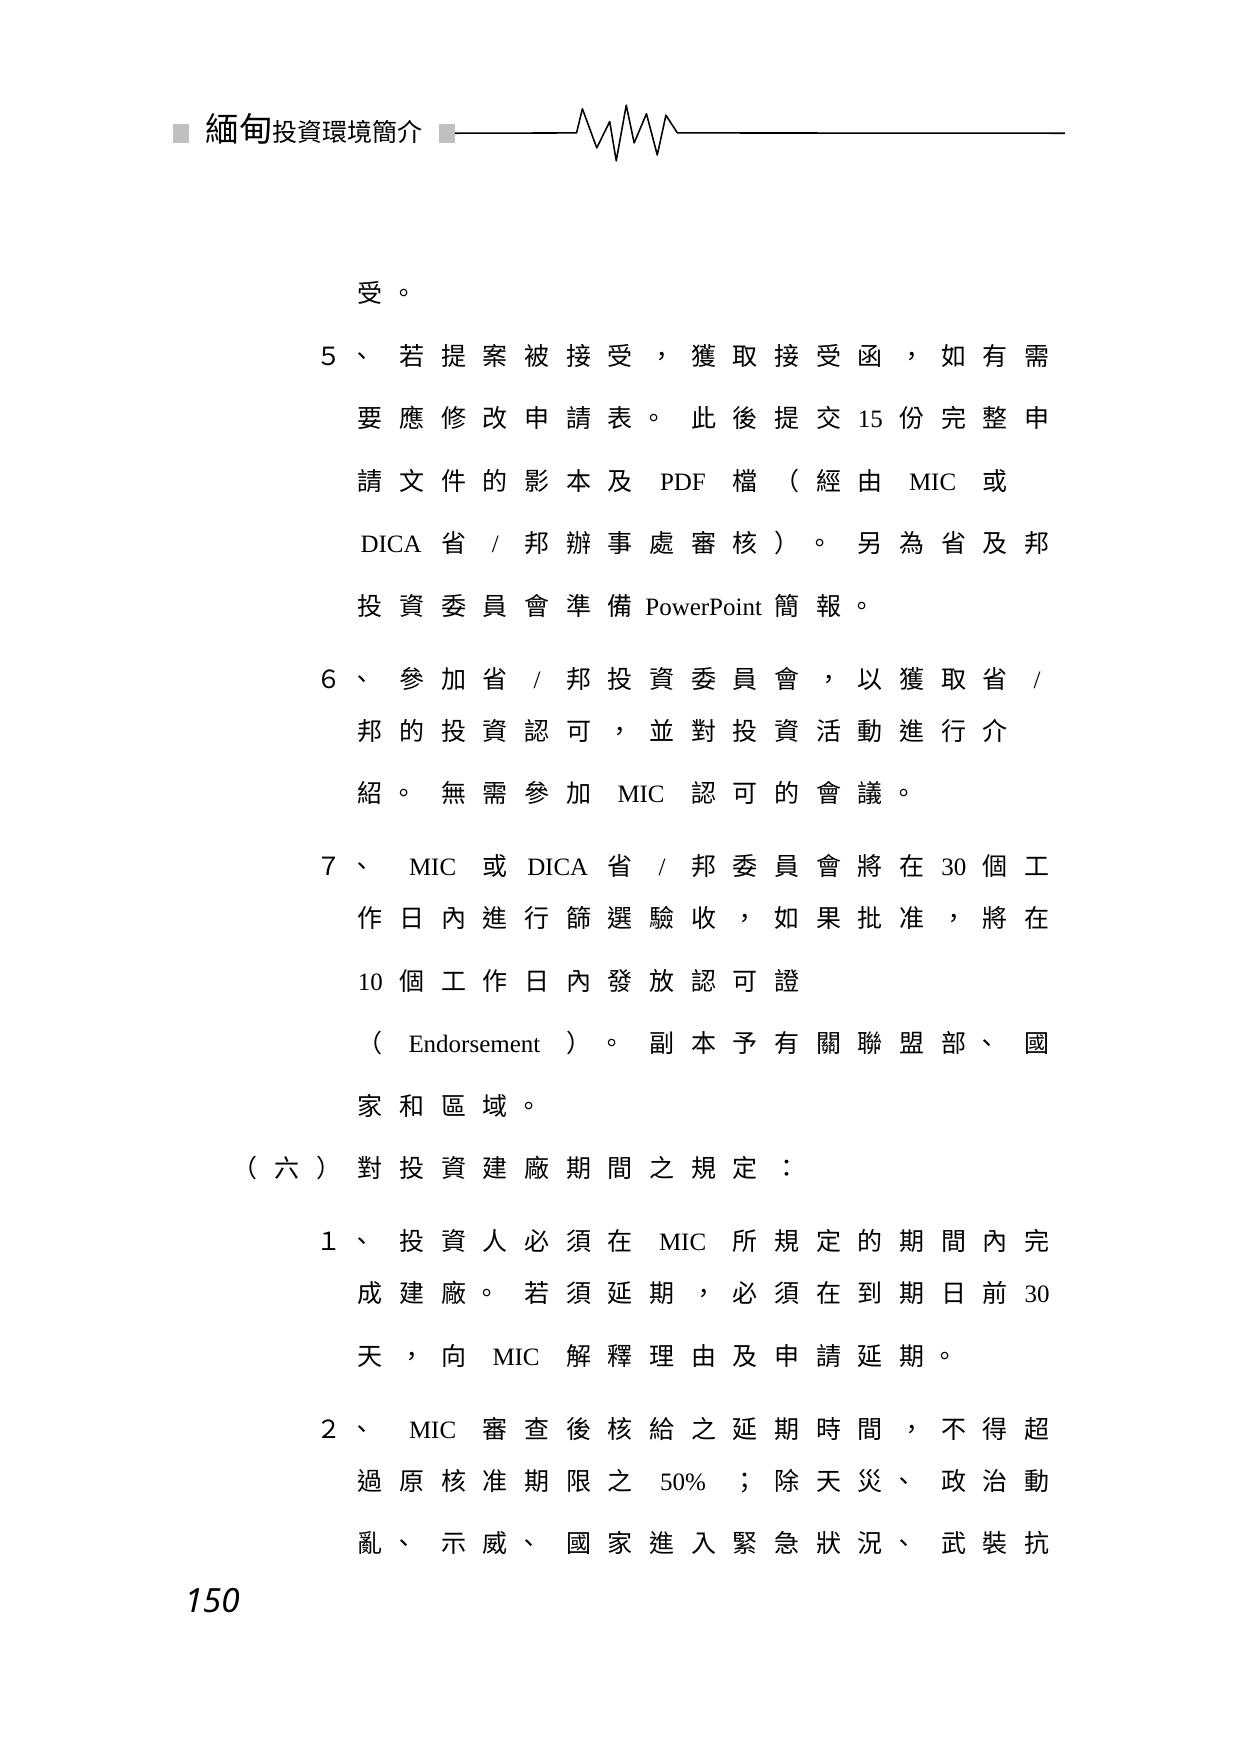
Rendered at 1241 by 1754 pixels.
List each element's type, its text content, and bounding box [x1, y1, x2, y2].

text 受。 [281, 250, 1058, 313]
text ５、若提案被接受，獲取接受函，如有需要應修改申請表。此後提交15份完整申請文件的影本及PDF檔（經由MIC或DICA省/邦辦事處審核）。另為省及邦投資委員會準備PowerPoint簡報。 [281, 313, 1058, 625]
text １、投資人必須在MIC所規定的期間內完成建廠。若須延期，必須在到期日前30天，向MIC解釋理由及申請延期。 [281, 1188, 1058, 1375]
text ２、MIC審查後核給之延期時間，不得超過原核准期限之50%；除天災、政治動亂、示威、國家進入緊急狀況、武裝抗 [281, 1375, 1058, 1563]
text （六）對投資建廠期間之規定： [207, 1125, 1058, 1188]
text ６、參加省/邦投資委員會，以獲取省/邦的投資認可，並對投資活動進行介紹。無需參加MIC認可的會議。 [281, 625, 1058, 813]
text ７、MIC或DICA省/邦委員會將在30個工作日內進行篩選驗收，如果批准，將在10個工作日內發放認可證（Endorsement）。副本予有關聯盟部、國家和區域。 [281, 813, 1058, 1125]
